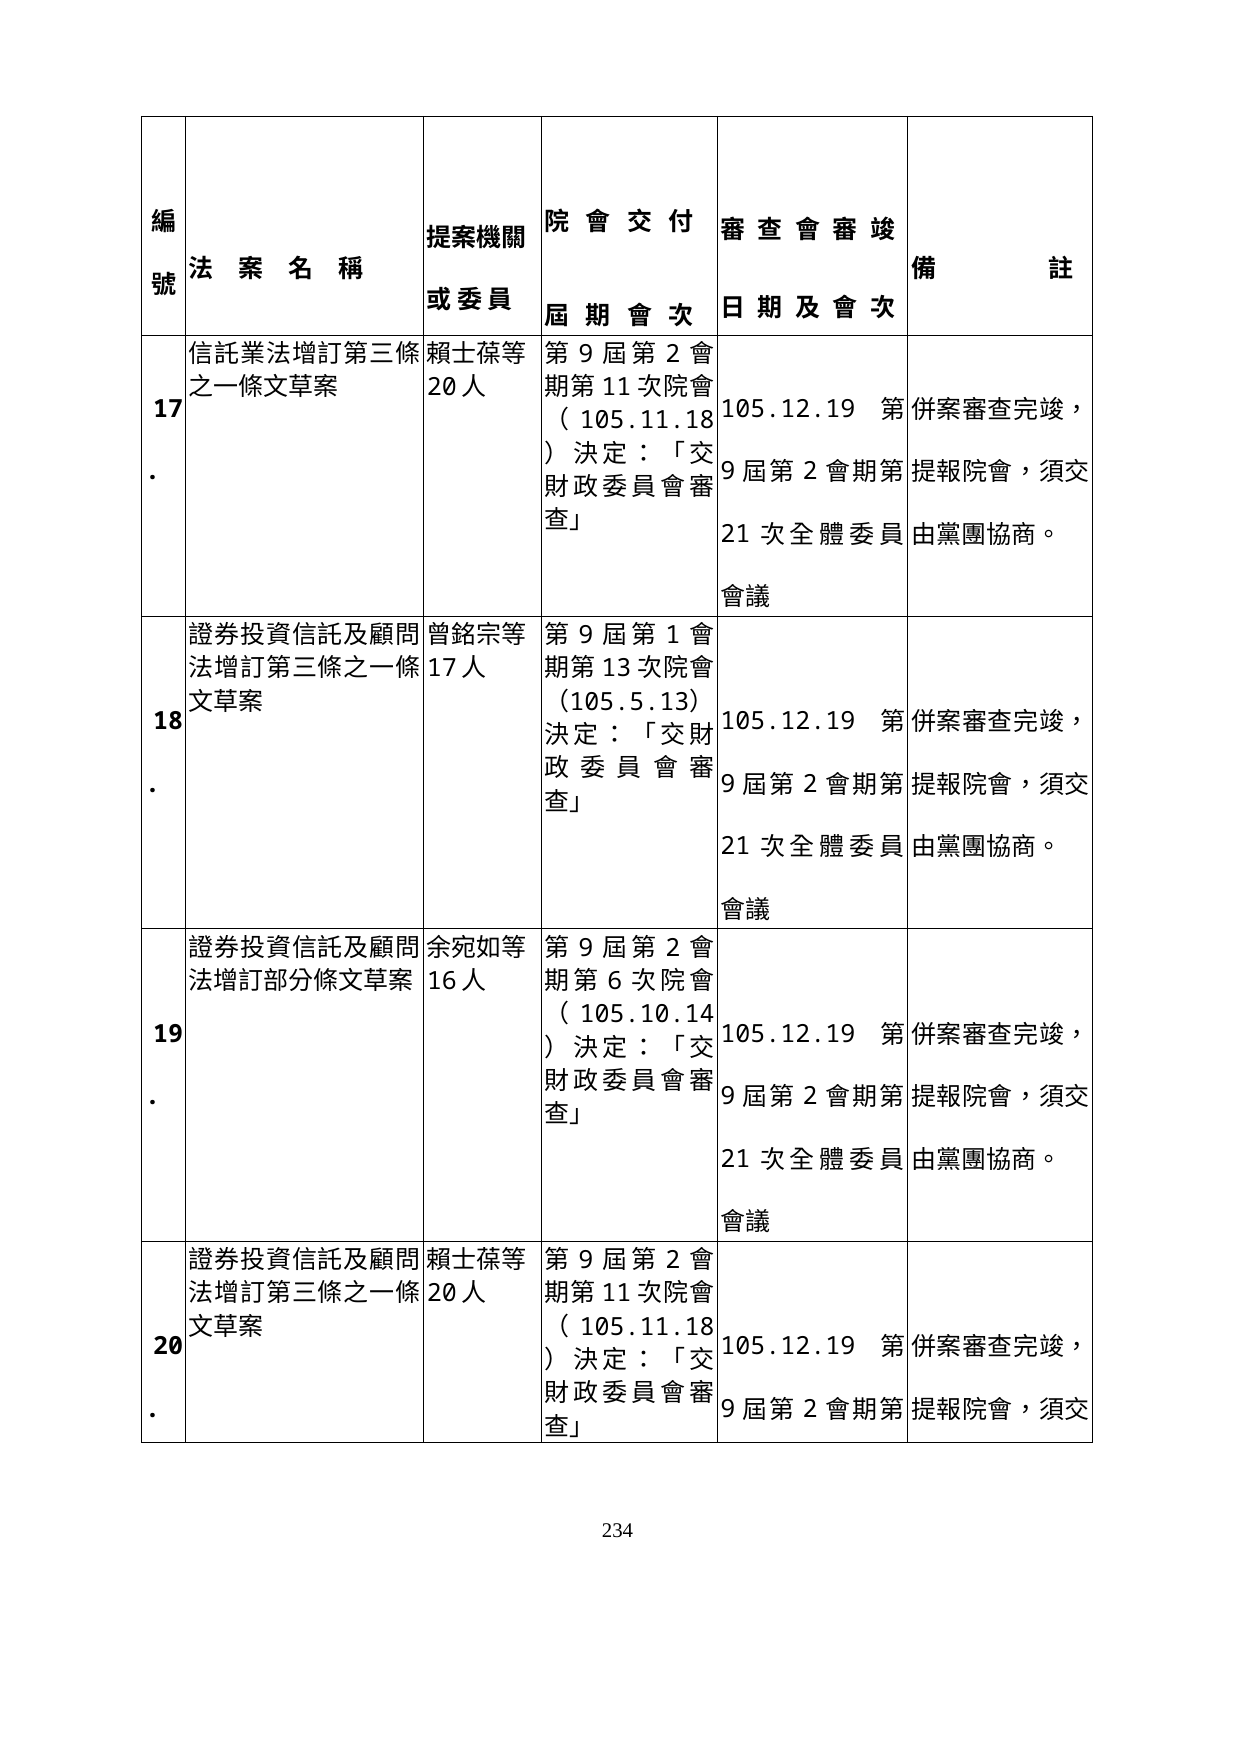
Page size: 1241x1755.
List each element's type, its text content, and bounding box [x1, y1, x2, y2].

table_cell 信託業法增訂第三條之一條文草案 [186, 336, 423, 616]
table_cell 證券投資信託及顧問法增訂第三條之一條文草案 [186, 1242, 423, 1442]
table_cell 證券投資信託及顧問法增訂部分條文草案 [186, 929, 423, 1241]
table_cell 第9屆第1會期第13次院會（105.5.13）決定：「交財政委員會審查」 [542, 617, 717, 928]
table_cell 105.12.19第9屆第2會期第21次全體委員會議 [718, 336, 907, 616]
table_cell 第9屆第2會期第11次院會（105.11.18）決定：「交財政委員會審查」 [542, 336, 717, 616]
table_cell 105.12.19第9屆第2會期第 [718, 1242, 907, 1442]
table_header 院 會 交 付 屆 期 會 次 [542, 117, 717, 334]
table_header 審 查 會 審 竣 日 期 及 會 次 [718, 117, 907, 334]
table_cell 曾銘宗等17人 [424, 617, 541, 928]
table_header 編號 [142, 117, 185, 334]
table_cell 賴士葆等20人 [424, 1242, 541, 1442]
table_header 備 註 [908, 117, 1092, 334]
table_cell 併案審查完竣，提報院會，須交 [908, 1242, 1092, 1442]
table_cell [142, 617, 185, 928]
table_cell 併案審查完竣，提報院會，須交由黨團協商。 [908, 336, 1092, 616]
table_cell [142, 1242, 185, 1442]
table_header 提案機關或委員 [424, 117, 541, 334]
table_cell 併案審查完竣，提報院會，須交由黨團協商。 [908, 617, 1092, 928]
table_cell 105.12.19第9屆第2會期第21次全體委員會議 [718, 929, 907, 1241]
table_cell 105.12.19第9屆第2會期第21次全體委員會議 [718, 617, 907, 928]
table_cell 第9屆第2會期第11次院會（105.11.18）決定：「交財政委員會審查」 [542, 1242, 717, 1442]
table_cell 證券投資信託及顧問法增訂第三條之一條文草案 [186, 617, 423, 928]
table_cell [142, 336, 185, 616]
table_cell 余宛如等16人 [424, 929, 541, 1241]
table_cell 第9屆第2會期第6次院會（105.10.14）決定：「交財政委員會審查」 [542, 929, 717, 1241]
table_cell 併案審查完竣，提報院會，須交由黨團協商。 [908, 929, 1092, 1241]
table_cell [142, 929, 185, 1241]
table_cell 賴士葆等20人 [424, 336, 541, 616]
table_header 法 案 名 稱 [186, 117, 423, 334]
